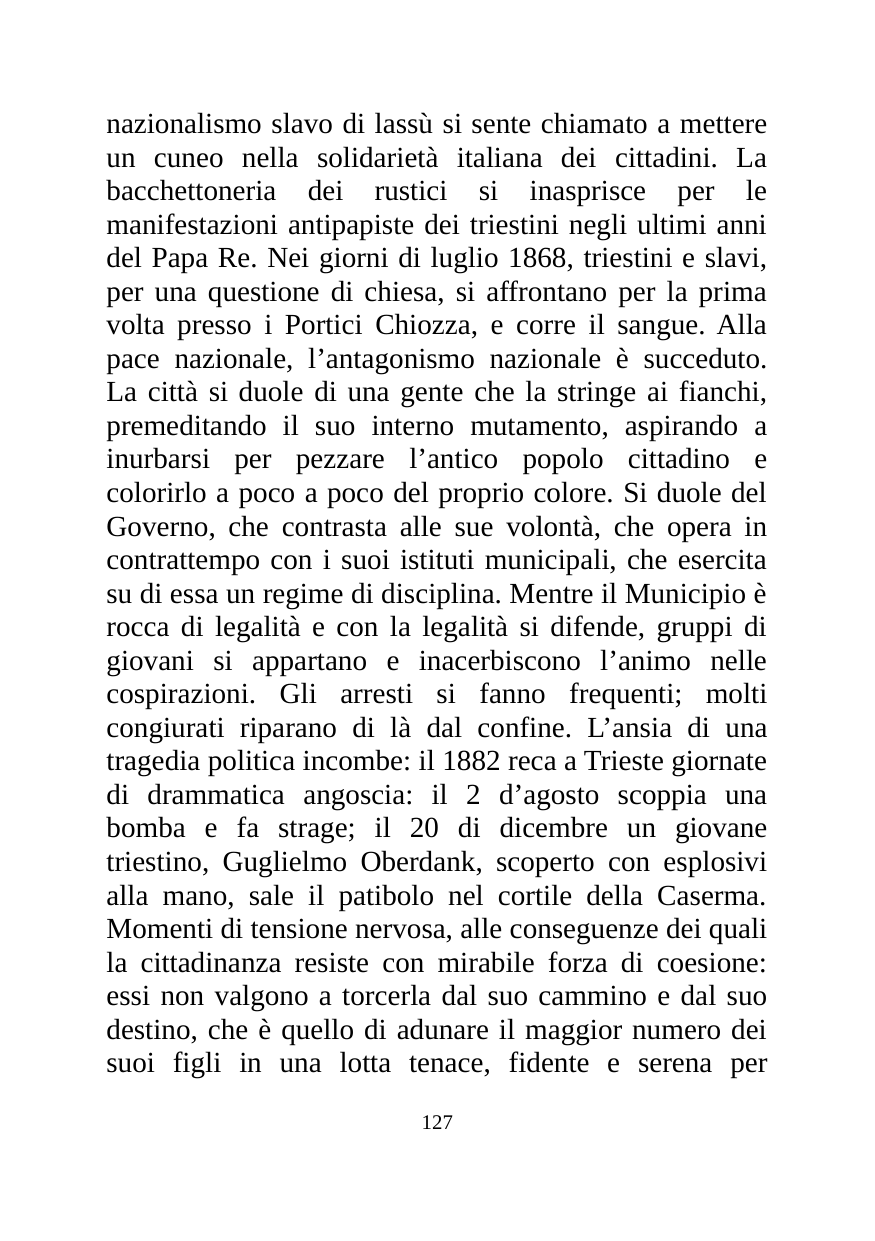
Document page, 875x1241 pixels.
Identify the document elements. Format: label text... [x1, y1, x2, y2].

text nazionalismo slavo di lassù si sente chiamato a mettere un cuneo nella solidarietà italiana dei cittadini. La bacchettoneria dei rustici si inasprisce per le manifestazioni antipapiste dei triestini negli ultimi anni del Papa Re. Nei giorni di luglio 1868, triestini e slavi, per una questione di chiesa, si affrontano per la prima volta presso i Portici Chiozza, e corre il sangue. Alla pace nazionale, l’antagonismo nazionale è succeduto. La città si duole di una gente che la stringe ai fianchi, premeditando il suo interno mutamento, aspirando a inurbarsi per pezzare l’antico popolo cittadino e colorirlo a poco a poco del proprio colore. Si duole del Governo, che contrasta alle sue volontà, che opera in contrattempo con i suoi istituti municipali, che esercita su di essa un regime di disciplina. Mentre il Municipio è rocca di legalità e con la legalità si difende, gruppi di giovani si appartano e inacerbiscono l’animo nelle cospirazioni. Gli arresti si fanno frequenti; molti congiurati riparano di là dal confine. L’ansia di una tragedia politica incombe: il 1882 reca a Trieste giornate di drammatica angoscia: il 2 d’agosto scoppia una bomba e fa strage; il 20 di dicembre un giovane triestino, Guglielmo Oberdank, scoperto con esplosivi alla mano, sale il patibolo nel cortile della Caserma. Momenti di tensione nervosa, alle conseguenze dei quali la cittadinanza resiste con mirabile forza di coesione: essi non valgono a torcerla dal suo cammino e dal suo destino, che è quello di adunare il maggior numero dei suoi figli in una lotta tenace, fidente e serena per [106, 106, 768, 1079]
